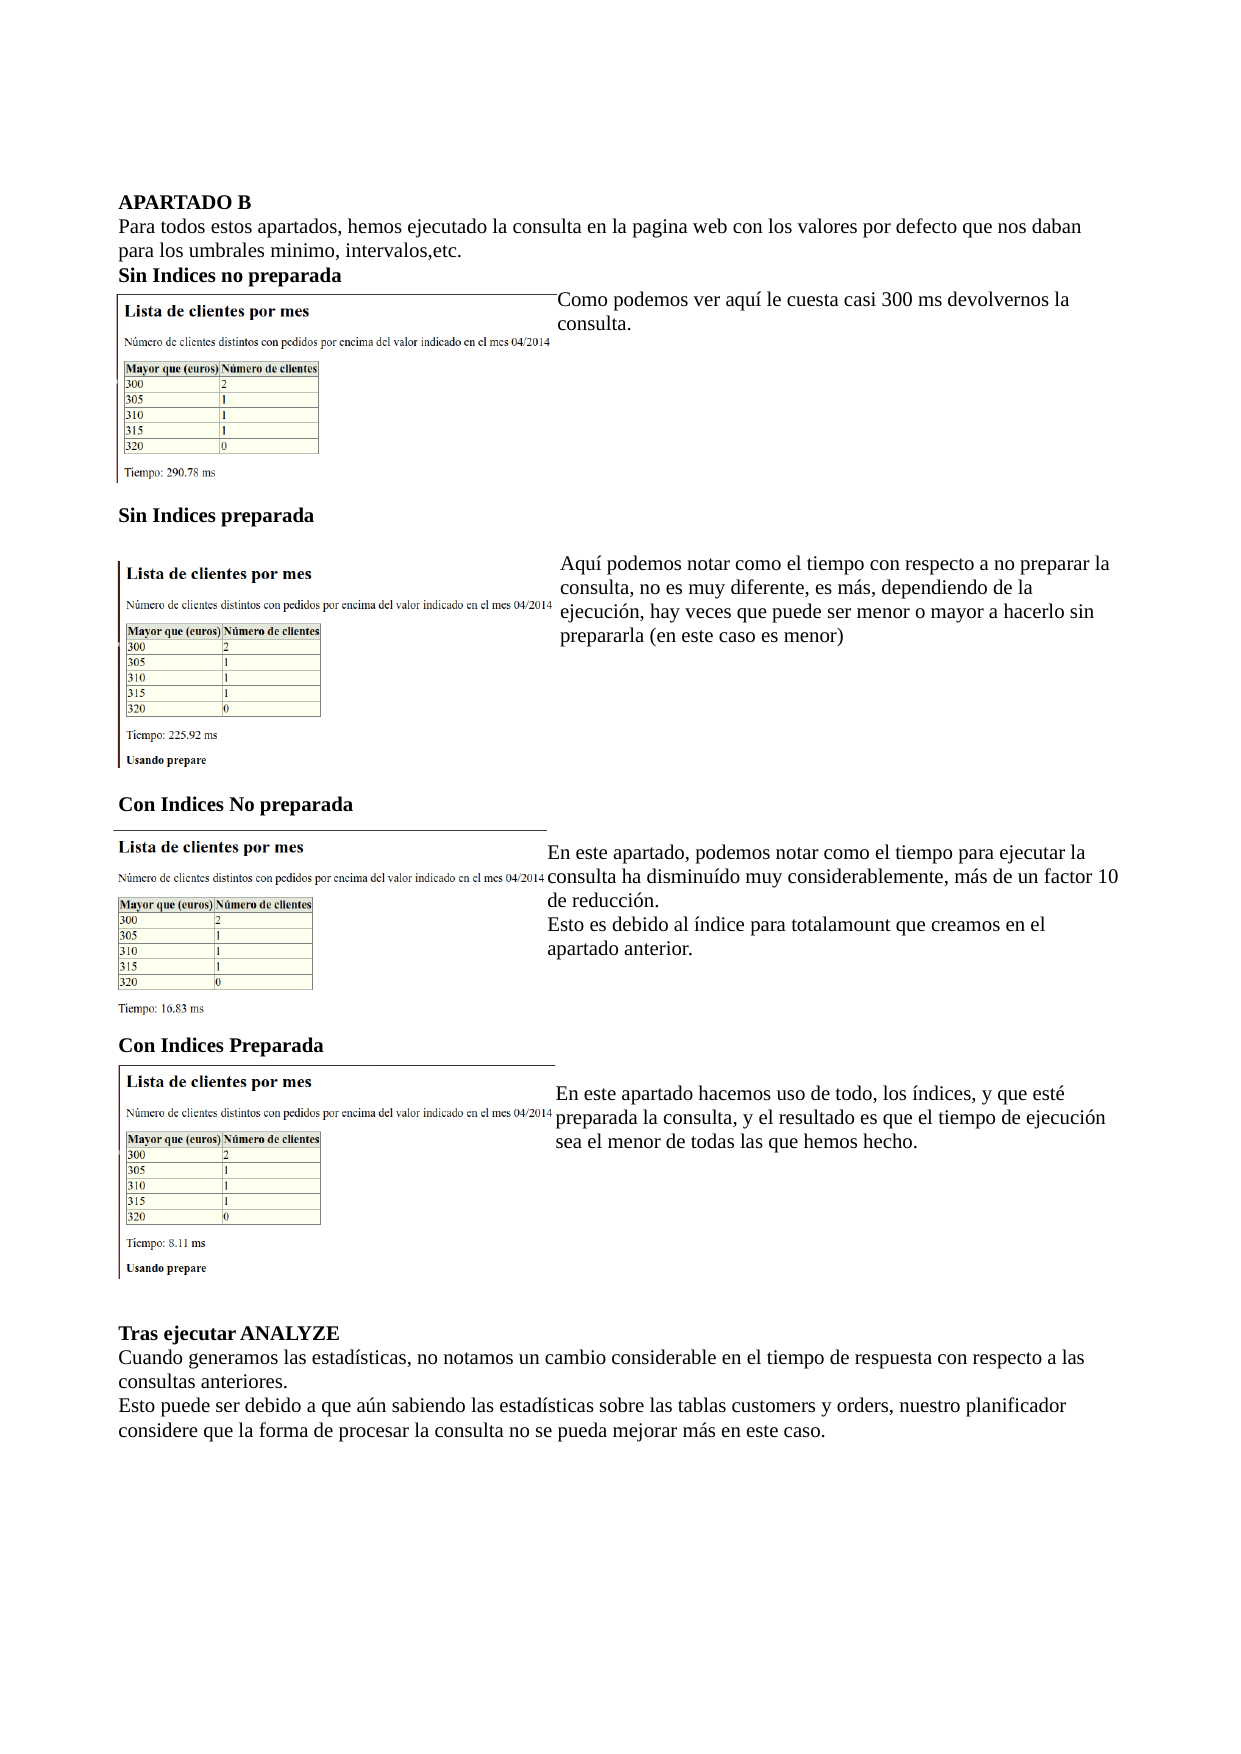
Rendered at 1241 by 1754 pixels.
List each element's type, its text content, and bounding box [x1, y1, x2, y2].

picture [117, 561, 227, 768]
text APARTADO B [118, 190, 1122, 214]
text Cuando generamos las estadísticas, no notamos un cambio considerable en el tiempo de respuesta con respecto a las consultas anteriores. [118, 1345, 1122, 1393]
text Con Indices Preparada [118, 1032, 1122, 1057]
text En este apartado, podemos notar como el tiempo para ejecutar la consulta ha disminuído muy considerablemente, más de un factor 10 de reducción. [545, 840, 1122, 912]
text Esto puede ser debido a que aún sabiendo las estadísticas sobre las tablas customers y orders, nuestro planificador considere que la forma de procesar la consulta no se pueda mejorar más en este caso. [118, 1393, 1122, 1442]
text Sin Indices preparada [118, 503, 1122, 527]
text Con Indices No preparada [118, 792, 1122, 816]
text Para todos estos apartados, hemos ejecutado la consulta en la pagina web con los valores por defecto que nos daban para los umbrales minimo, intervalos,etc. [118, 214, 1122, 262]
text Sin Indices no preparada [118, 262, 1122, 287]
text Aquí podemos notar como el tiempo con respecto a no preparar la consulta, no es muy diferente, es más, dependiendo de la ejecución, hay veces que puede ser menor o mayor a hacerlo sin prepararla (en este caso es menor) [118, 551, 1122, 647]
text En este apartado hacemos uso de todo, los índices, y que esté preparada la consulta, y el resultado es que el tiempo de ejecución sea el menor de todas las que hemos hecho. [553, 1081, 1122, 1153]
text Esto es debido al índice para totalamount que creamos en el apartado anterior. [545, 912, 1122, 960]
text Como podemos ver aquí le cuesta casi 300 ms devolvernos la consulta. [118, 287, 1122, 335]
text Tras ejecutar ANALYZE [118, 1321, 1122, 1345]
picture [113, 830, 222, 1017]
picture [118, 1065, 224, 1279]
